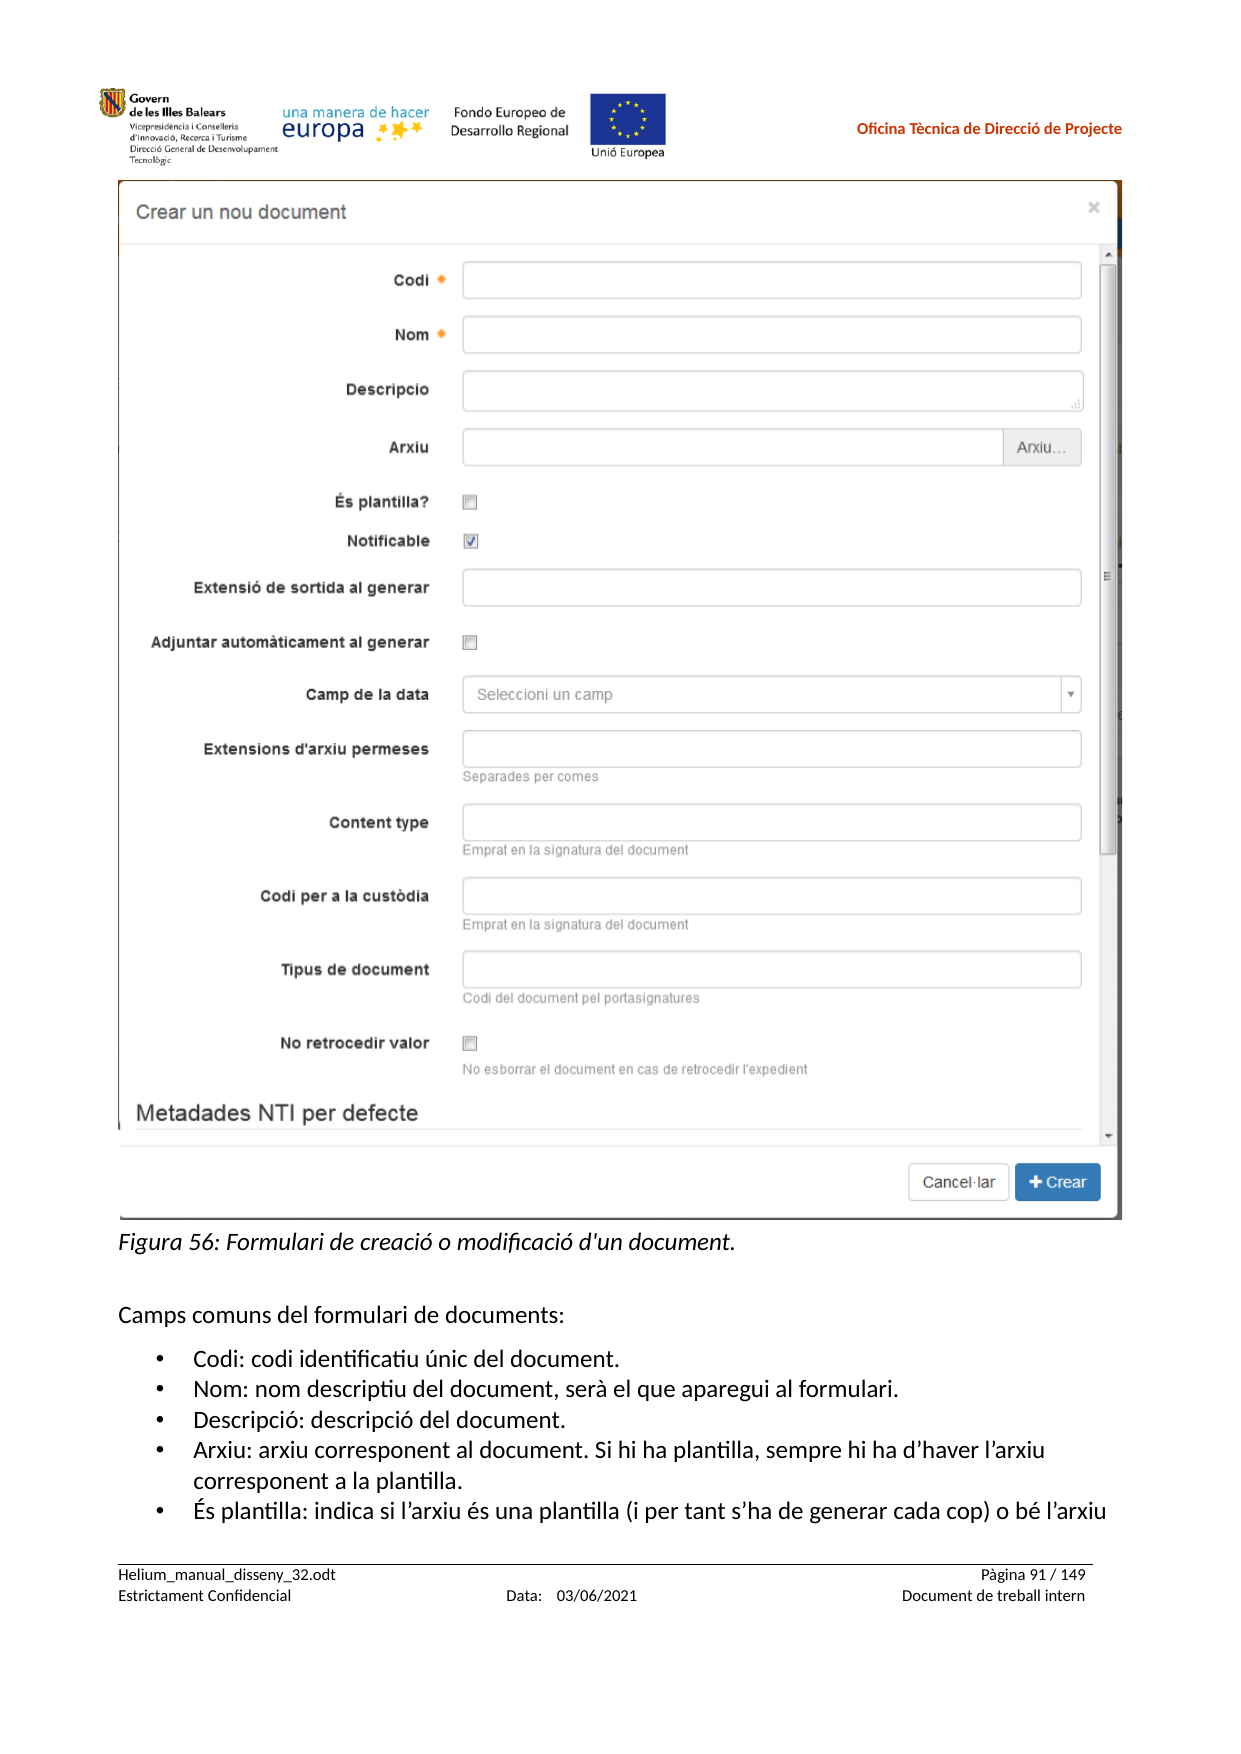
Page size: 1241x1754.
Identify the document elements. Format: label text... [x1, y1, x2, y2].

picture [99, 87, 668, 166]
list És plantilla: indica si l’arxiu és una plantilla (i per tant s’ha de generar cada cop) o bé l’arxiu [156, 1495, 1122, 1526]
list Arxiu: arxiu corresponent al document. Si hi ha plantilla, sempre hi ha d’haver l’arxiu corresponent a la plantilla. [156, 1434, 1122, 1495]
list Nom: nom descriptiu del document, serà el que aparegui al formulari. [156, 1373, 1122, 1404]
text Camps comuns del formulari de documents: [118, 1300, 1122, 1330]
list Codi: codi identificatiu únic del document. [156, 1343, 1122, 1373]
picture [118, 180, 1123, 1220]
list Descripció: descripció del document. [156, 1404, 1122, 1434]
text Figura 56: Formulari de creació o modificació d'un document. [118, 1220, 1122, 1257]
